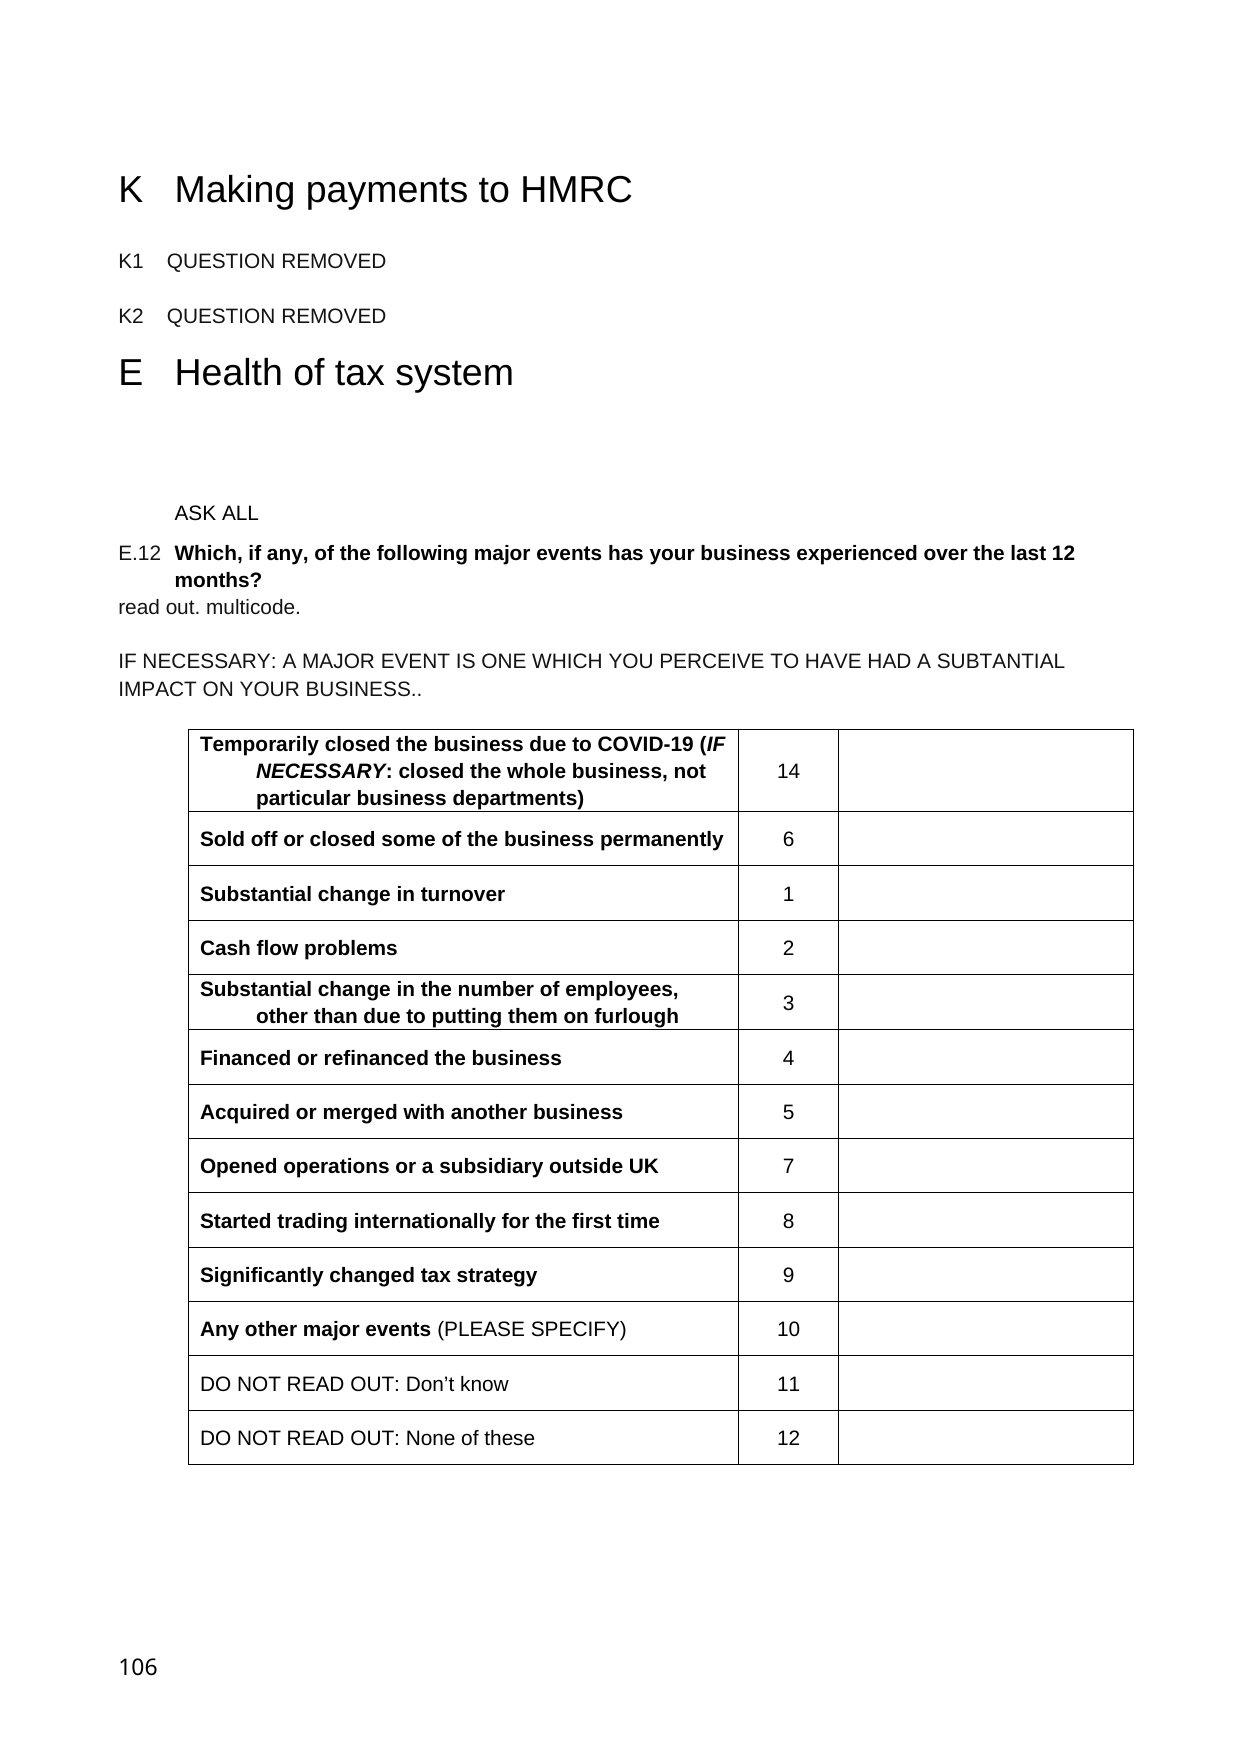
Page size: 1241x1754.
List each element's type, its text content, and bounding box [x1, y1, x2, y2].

table_cell 6 [739, 812, 838, 865]
table_cell [839, 975, 1133, 1029]
table_cell [839, 1356, 1133, 1410]
table_cell Cash flow problems [189, 921, 738, 974]
table_header [839, 730, 1133, 811]
table_cell [839, 1030, 1133, 1083]
text ASK ALL [118, 497, 1122, 526]
table_cell [839, 1411, 1133, 1464]
table_cell [839, 1139, 1133, 1192]
text K2 QUESTION REMOVED [118, 301, 1122, 328]
table_cell 8 [739, 1193, 838, 1247]
table_cell DO NOT READ OUT: None of these [189, 1411, 738, 1464]
table_cell 3 [739, 975, 838, 1029]
table_cell 7 [739, 1139, 838, 1192]
table_cell 9 [739, 1248, 838, 1301]
list Which, if any, of the following major events has your business experienced over the last 12 months? [118, 539, 1122, 593]
table_cell [839, 812, 1133, 865]
list Making payments to HMRC [118, 172, 1122, 210]
table_cell 12 [739, 1411, 838, 1464]
table_cell 1 [739, 866, 838, 919]
table_cell 5 [739, 1085, 838, 1138]
table_cell 4 [739, 1030, 838, 1083]
table_cell [839, 1085, 1133, 1138]
table_cell [839, 921, 1133, 974]
table_cell [839, 866, 1133, 919]
table_cell Started trading internationally for the first time [189, 1193, 738, 1247]
table_cell [839, 1302, 1133, 1355]
table_cell Any other major events (PLEASE SPECIFY) [189, 1302, 738, 1355]
table_cell DO NOT READ OUT: Don’t know [189, 1356, 738, 1410]
table_cell [839, 1248, 1133, 1301]
table_cell 11 [739, 1356, 838, 1410]
text read out. multicode. IF NECESSARY: A MAJOR EVENT IS ONE WHICH YOU PERCEIVE TO HAVE HAD A SUBTANTIAL IMPACT ON YOUR BUSINESS.. [118, 593, 1122, 701]
table_header Temporarily closed the business due to COVID-19 (IF NECESSARY: closed the whole business, not particular business departments) [189, 730, 738, 811]
table_cell Acquired or merged with another business [189, 1085, 738, 1138]
table_header 14 [739, 730, 838, 811]
table_cell Significantly changed tax strategy [189, 1248, 738, 1301]
table_cell Substantial change in the number of employees, other than due to putting them on furlough [189, 975, 738, 1029]
table_cell Financed or refinanced the business [189, 1030, 738, 1083]
table_cell 10 [739, 1302, 838, 1355]
table_cell Sold off or closed some of the business permanently [189, 812, 738, 865]
table_cell Opened operations or a subsidiary outside UK [189, 1139, 738, 1192]
table_cell 2 [739, 921, 838, 974]
table_cell Substantial change in turnover [189, 866, 738, 919]
table_cell [839, 1193, 1133, 1247]
list Health of tax system [118, 356, 1122, 393]
text K1 QUESTION REMOVED [118, 247, 1122, 274]
